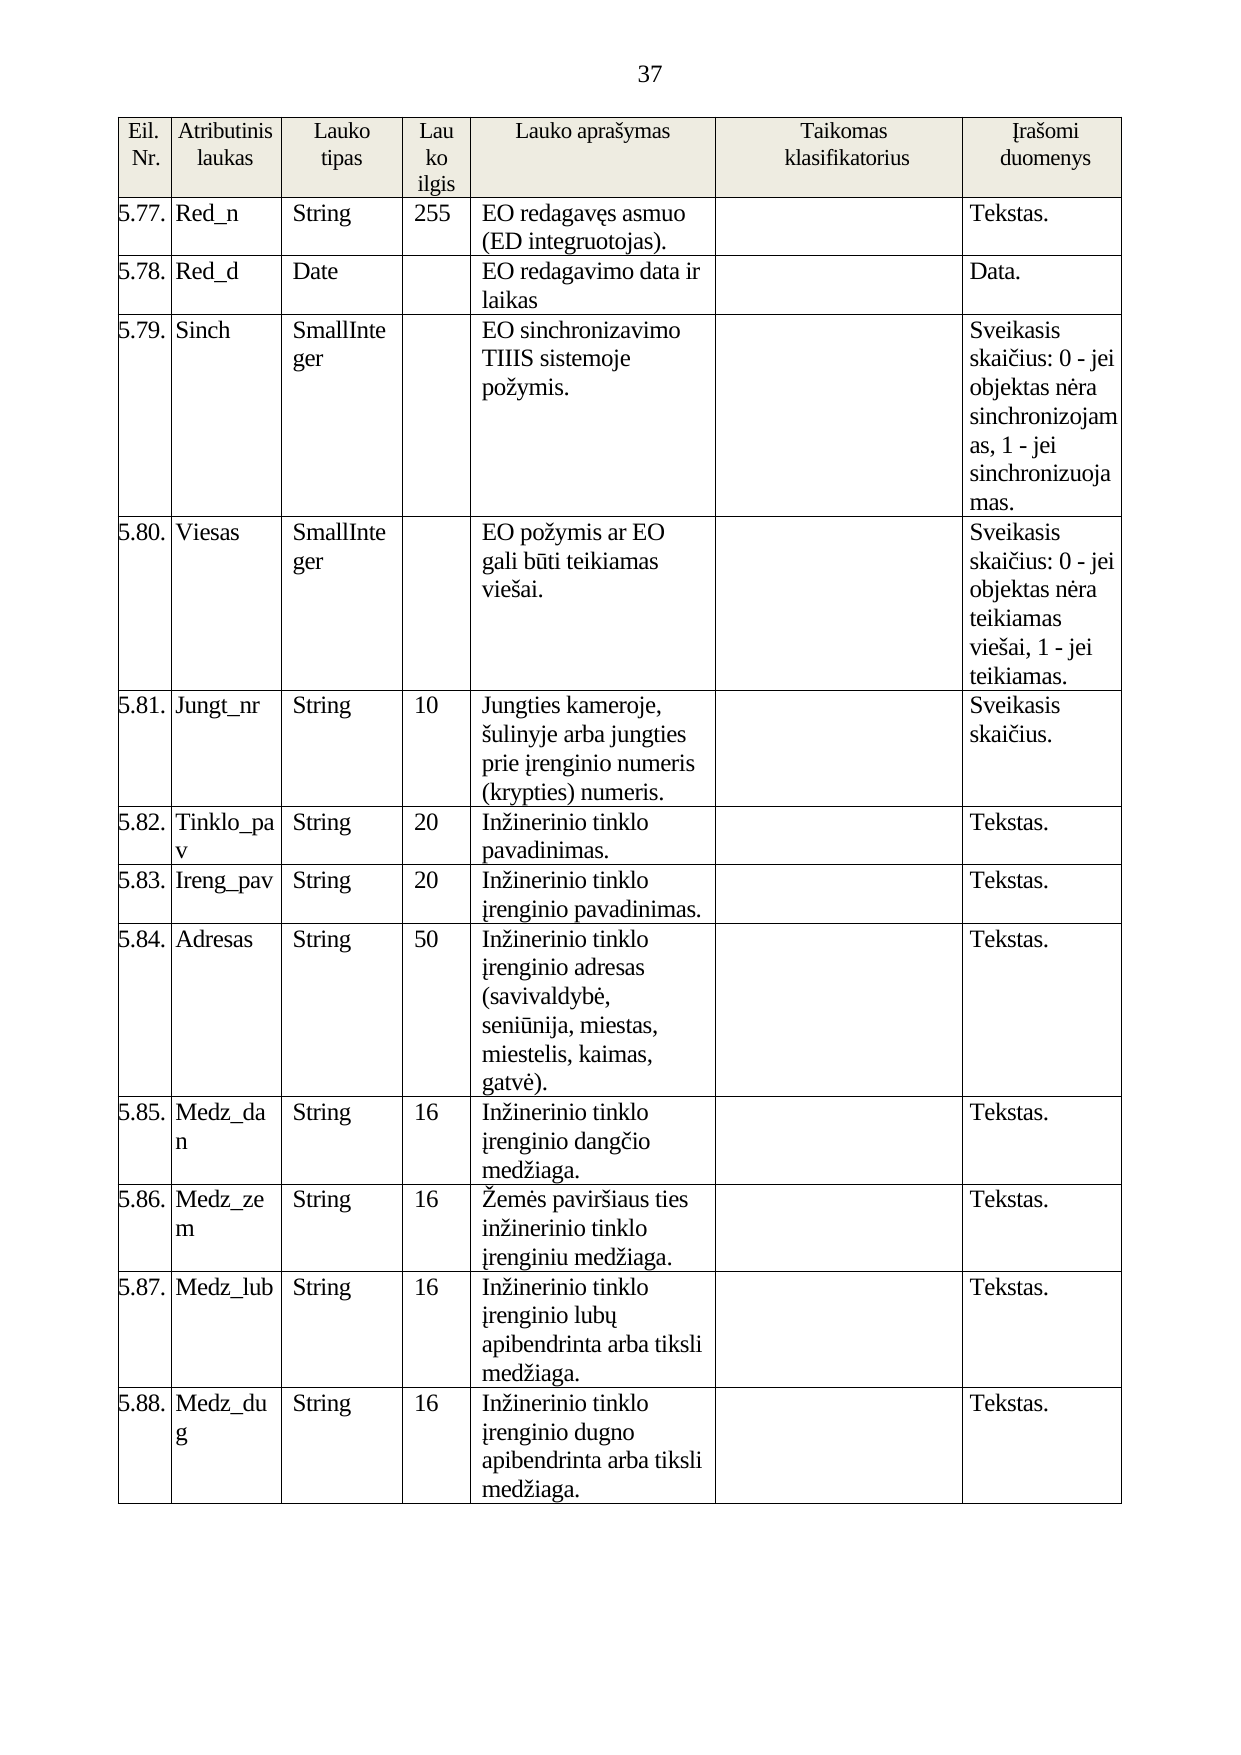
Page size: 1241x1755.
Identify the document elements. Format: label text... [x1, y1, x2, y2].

table_cell Medz_dug [172, 1388, 281, 1503]
table_cell String [282, 1185, 402, 1271]
table_cell Tekstas. [963, 924, 1121, 1096]
table_cell Sveikasis skaičius: 0 - jei objektas nėra teikiamas viešai, 1 - jei teikiamas. [963, 517, 1121, 689]
table_cell [716, 256, 962, 314]
table_cell 16 [403, 1185, 470, 1271]
table_cell 255 [403, 198, 470, 255]
table_header Lauko aprašymas [471, 118, 715, 197]
table_cell EO redagavęs asmuo (ED integruotojas). [471, 198, 715, 255]
table_cell 16 [403, 1272, 470, 1387]
table_cell 20 [403, 865, 470, 923]
table_cell [403, 517, 470, 689]
table_cell 5.86. [119, 1185, 171, 1271]
table_cell String [282, 1272, 402, 1387]
table_cell 5.77. [119, 198, 171, 255]
table_cell EO sinchronizavimo TIIIS sistemoje požymis. [471, 315, 715, 516]
table_cell [716, 691, 962, 806]
table_cell Medz_dan [172, 1097, 281, 1183]
table_cell [403, 256, 470, 314]
table_cell EO redagavimo data ir laikas [471, 256, 715, 314]
table_cell String [282, 807, 402, 864]
table_cell [716, 924, 962, 1096]
table_cell Inžinerinio tinklo įrenginio dangčio medžiaga. [471, 1097, 715, 1183]
table_cell 50 [403, 924, 470, 1096]
table_cell Tekstas. [963, 1388, 1121, 1503]
table_cell [403, 315, 470, 516]
table_cell [716, 517, 962, 689]
table_cell 16 [403, 1388, 470, 1503]
table_cell Tinklo_pav [172, 807, 281, 864]
table_cell Tekstas. [963, 807, 1121, 864]
table_cell [716, 1185, 962, 1271]
table_cell Inžinerinio tinklo įrenginio lubų apibendrinta arba tiksli medžiaga. [471, 1272, 715, 1387]
table_cell SmallInteger [282, 315, 402, 516]
table_cell Adresas [172, 924, 281, 1096]
table_cell Red_d [172, 256, 281, 314]
table_cell String [282, 691, 402, 806]
table_cell Tekstas. [963, 1185, 1121, 1271]
table_cell 20 [403, 807, 470, 864]
table_header Atributinis laukas [172, 118, 281, 197]
table_cell [716, 1097, 962, 1183]
table_header Lauko tipas [282, 118, 402, 197]
table_cell 5.78. [119, 256, 171, 314]
table_cell Inžinerinio tinklo įrenginio dugno apibendrinta arba tiksli medžiaga. [471, 1388, 715, 1503]
table_cell [716, 807, 962, 864]
table_cell Tekstas. [963, 865, 1121, 923]
table_cell Inžinerinio tinklo įrenginio adresas (savivaldybė, seniūnija, miestas, miestelis, kaimas, gatvė). [471, 924, 715, 1096]
table_cell Medz_lub [172, 1272, 281, 1387]
table_cell String [282, 198, 402, 255]
table_cell Sinch [172, 315, 281, 516]
table_header Eil. Nr. [119, 118, 171, 197]
table_cell 5.79. [119, 315, 171, 516]
table_cell Viesas [172, 517, 281, 689]
table_cell Sveikasis skaičius. [963, 691, 1121, 806]
table_cell String [282, 1388, 402, 1503]
table_cell String [282, 865, 402, 923]
table_cell [716, 315, 962, 516]
table_cell 5.85. [119, 1097, 171, 1183]
table_cell SmallInteger [282, 517, 402, 689]
table_cell 5.87. [119, 1272, 171, 1387]
table_cell String [282, 1097, 402, 1183]
table_cell String [282, 924, 402, 1096]
table_cell Jungties kameroje, šulinyje arba jungties prie įrenginio numeris (krypties) numeris. [471, 691, 715, 806]
table_cell 5.82. [119, 807, 171, 864]
table_cell 10 [403, 691, 470, 806]
table_cell EO požymis ar EO gali būti teikiamas viešai. [471, 517, 715, 689]
table_cell 5.84. [119, 924, 171, 1096]
table_cell 5.88. [119, 1388, 171, 1503]
table_cell Jungt_nr [172, 691, 281, 806]
table_cell Inžinerinio tinklo pavadinimas. [471, 807, 715, 864]
table_header Lauko ilgis [403, 118, 470, 197]
table_cell 5.83. [119, 865, 171, 923]
table_cell Inžinerinio tinklo įrenginio pavadinimas. [471, 865, 715, 923]
table_cell Žemės paviršiaus ties inžinerinio tinklo įrenginiu medžiaga. [471, 1185, 715, 1271]
table_cell Red_n [172, 198, 281, 255]
table_cell Tekstas. [963, 1272, 1121, 1387]
table_cell Ireng_pav [172, 865, 281, 923]
table_cell 5.80. [119, 517, 171, 689]
table_header Taikomas klasifikatorius [716, 118, 962, 197]
table_header Įrašomi duomenys [963, 118, 1121, 197]
table_cell Data. [963, 256, 1121, 314]
table_cell Sveikasis skaičius: 0 - jei objektas nėra sinchronizojamas, 1 - jei sinchronizuojamas. [963, 315, 1121, 516]
table_cell [716, 865, 962, 923]
table_cell Date [282, 256, 402, 314]
table_cell 5.81. [119, 691, 171, 806]
table_cell 16 [403, 1097, 470, 1183]
table_cell [716, 198, 962, 255]
table_cell [716, 1388, 962, 1503]
table_cell [716, 1272, 962, 1387]
table_cell Medz_zem [172, 1185, 281, 1271]
table_cell Tekstas. [963, 1097, 1121, 1183]
table_cell Tekstas. [963, 198, 1121, 255]
